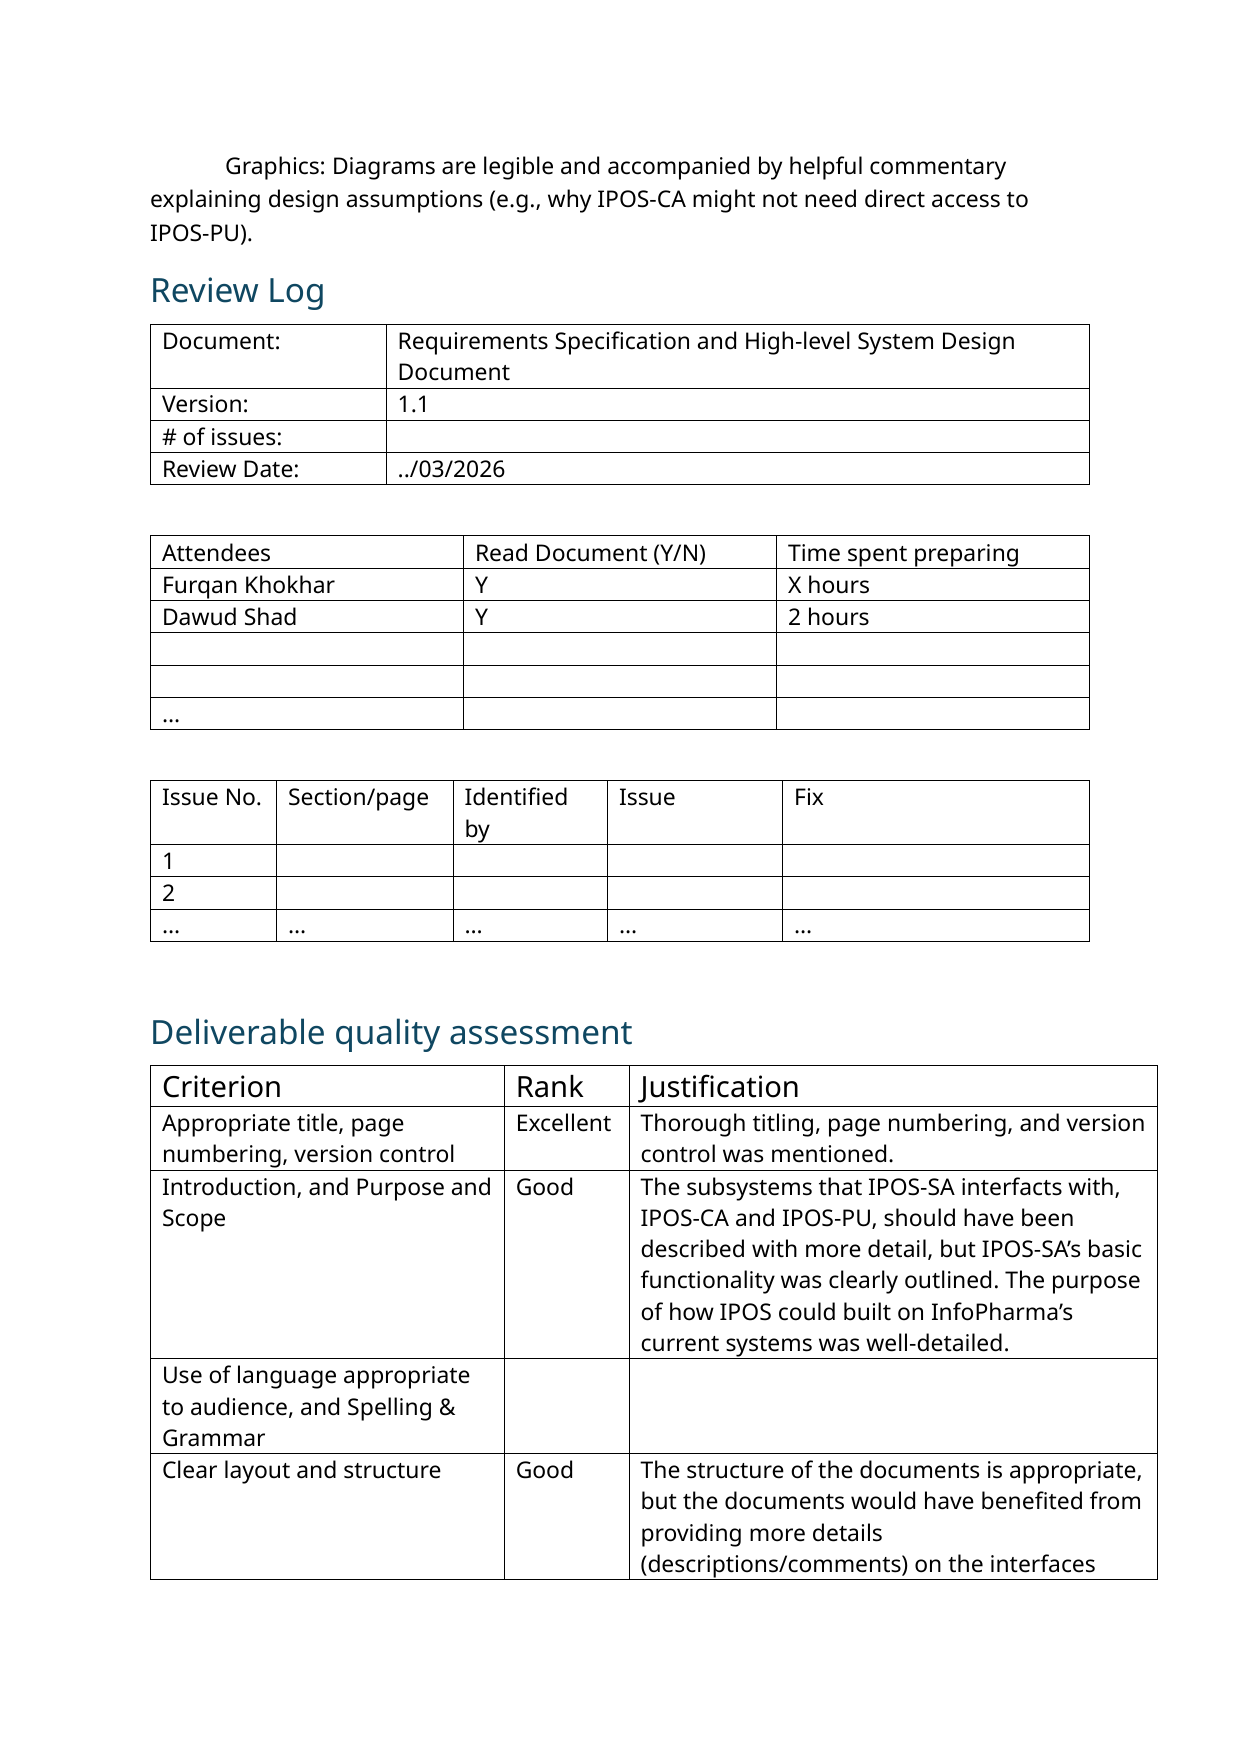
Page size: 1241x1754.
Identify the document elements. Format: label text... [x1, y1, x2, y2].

table_cell [783, 845, 1089, 876]
table_cell 1.1 [387, 389, 1089, 420]
table_cell 1 [151, 845, 276, 876]
table_cell Y [464, 569, 776, 600]
table_cell [387, 421, 1089, 452]
table_cell [777, 666, 1089, 697]
table_header Rank [505, 1066, 629, 1106]
table_cell The subsystems that IPOS-SA interfacts with, IPOS-CA and IPOS-PU, should have been described with more detail, but IPOS-SA’s basic functionality was clearly outlined. The purpose of how IPOS could built on InfoPharma’s current systems was well-detailed. [630, 1171, 1157, 1358]
table_cell [277, 845, 453, 876]
table_cell Good [505, 1454, 629, 1579]
table_header Criterion [151, 1066, 504, 1106]
table_cell [608, 877, 782, 908]
table_cell X hours [777, 569, 1089, 600]
table_header Issue No. [151, 781, 276, 844]
table_cell Appropriate title, page numbering, version control [151, 1107, 504, 1170]
table_header Requirements Specification and High-level System Design Document [387, 325, 1089, 387]
subtitle Deliverable quality assessment [150, 1008, 1090, 1054]
table_cell Good [505, 1171, 629, 1358]
table_header Section/page [277, 781, 453, 844]
table_cell [464, 666, 776, 697]
table_cell Review Date: [151, 453, 386, 484]
table_cell Excellent [505, 1107, 629, 1170]
table_cell [777, 633, 1089, 664]
table_header Read Document (Y/N) [464, 536, 776, 568]
table_cell [505, 1359, 629, 1453]
table_cell [151, 666, 463, 697]
table_cell … [277, 910, 453, 941]
table_cell [608, 845, 782, 876]
table_cell [151, 633, 463, 664]
table_header Identified by [454, 781, 607, 844]
table_cell Furqan Khokhar [151, 569, 463, 600]
table_cell Y [464, 601, 776, 632]
table_cell [454, 877, 607, 908]
table_header Justification [630, 1066, 1157, 1106]
table_cell … [151, 910, 276, 941]
table_cell [777, 698, 1089, 729]
table_cell 2 hours [777, 601, 1089, 632]
table_cell [277, 877, 453, 908]
table_cell Dawud Shad [151, 601, 463, 632]
subtitle Review Log [150, 267, 1090, 312]
table_cell Use of language appropriate to audience, and Spelling & Grammar [151, 1359, 504, 1453]
table_cell [454, 845, 607, 876]
table_header Attendees [151, 536, 463, 568]
table_cell Introduction, and Purpose and Scope [151, 1171, 504, 1358]
table_cell … [151, 698, 463, 729]
table_cell … [608, 910, 782, 941]
table_header Time spent preparing [777, 536, 1089, 568]
table_header Fix [783, 781, 1089, 844]
table_header Document: [151, 325, 386, 387]
table_cell ../03/2026 [387, 453, 1089, 484]
table_cell … [454, 910, 607, 941]
list Graphics: Diagrams are legible and accompanied by helpful commentary explaining design assumptions (e.g., why IPOS-CA might not need direct access to IPOS-PU). [150, 150, 1090, 248]
table_cell [630, 1359, 1157, 1453]
table_cell [464, 698, 776, 729]
table_cell [464, 633, 776, 664]
table_cell … [783, 910, 1089, 941]
table_cell Version: [151, 389, 386, 420]
table_cell 2 [151, 877, 276, 908]
table_header Issue [608, 781, 782, 844]
table_cell The structure of the documents is appropriate, but the documents would have benefited from providing more details (descriptions/comments) on the interfaces [630, 1454, 1157, 1579]
table_cell Thorough titling, page numbering, and version control was mentioned. [630, 1107, 1157, 1170]
table_cell [783, 877, 1089, 908]
table_cell Clear layout and structure [151, 1454, 504, 1579]
table_cell # of issues: [151, 421, 386, 452]
